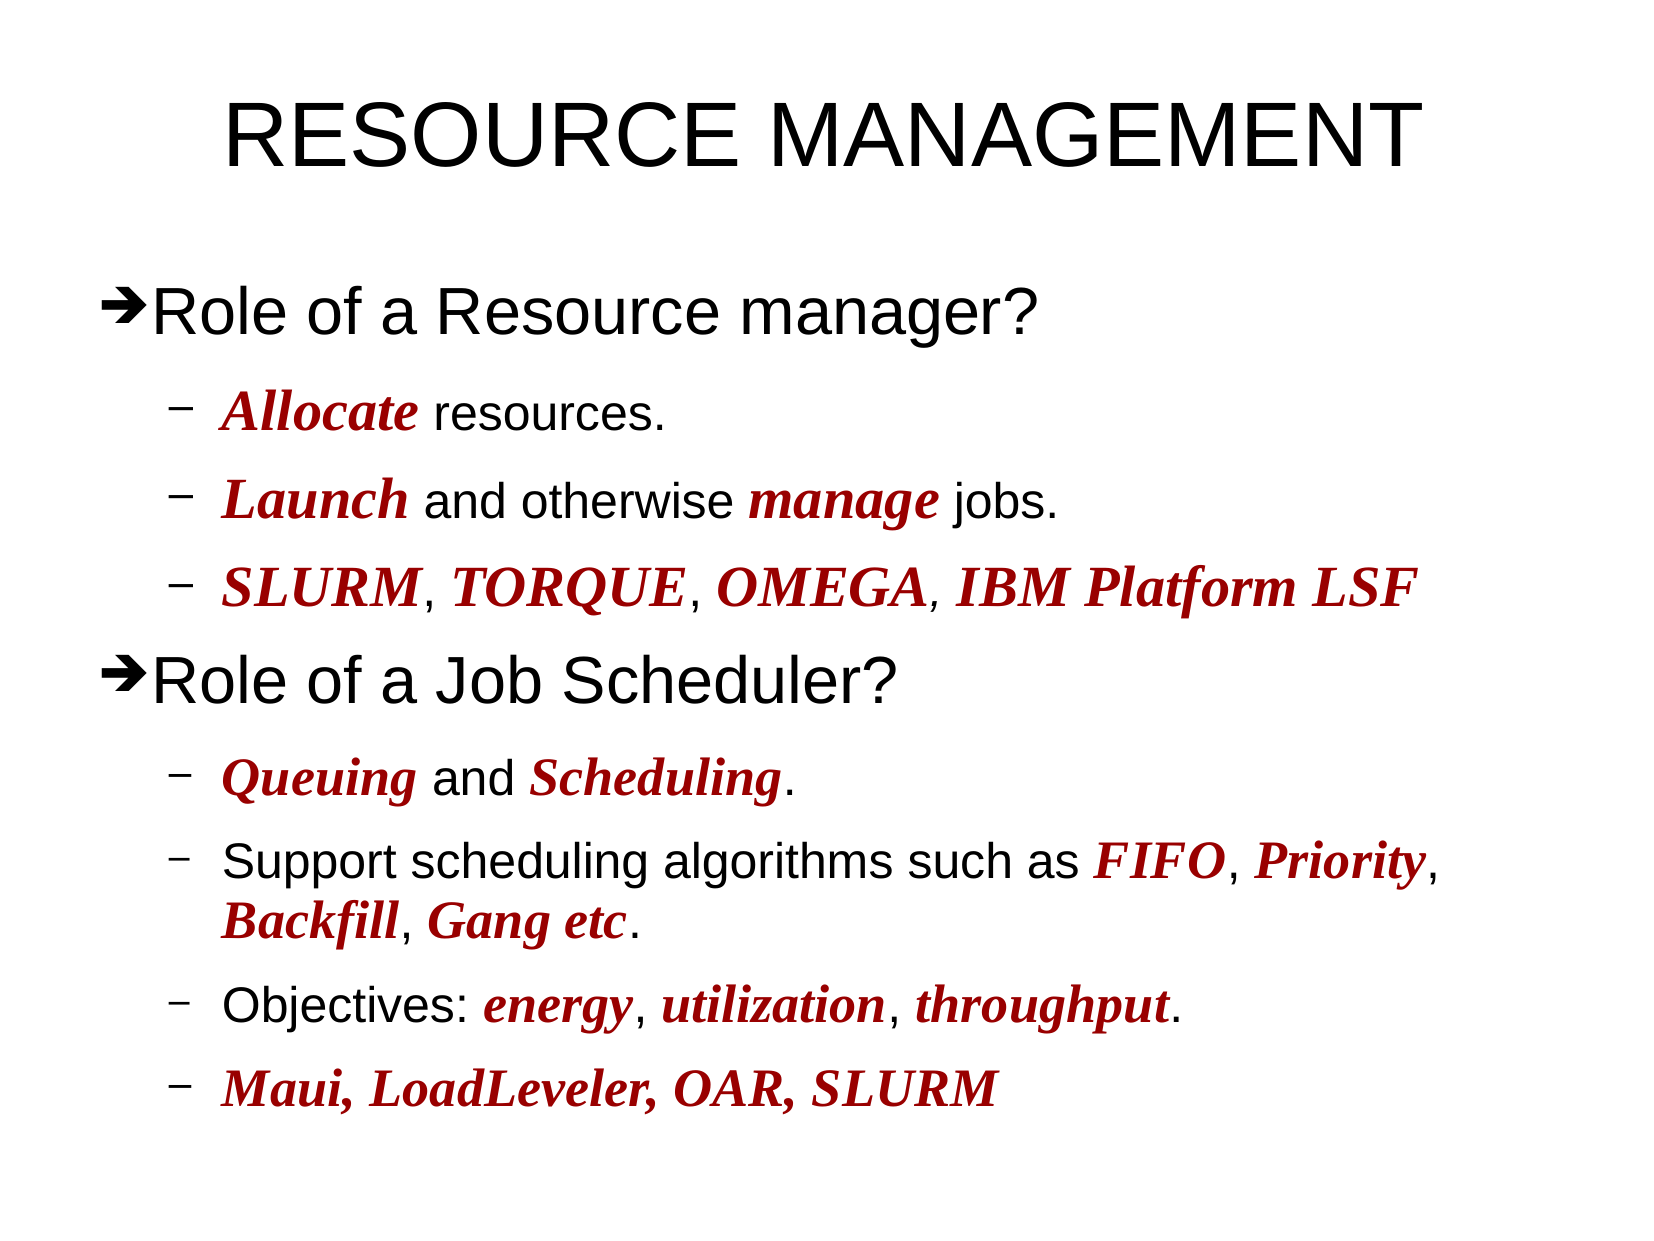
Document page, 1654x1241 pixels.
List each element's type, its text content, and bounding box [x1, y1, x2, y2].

list Role of a Resource manager? Allocate resources. Launch and otherwise manage jobs. SLURM, TORQUE, OMEGA, IBM Platform LSF Role of a Job Scheduler? Queuing and Scheduling. Support scheduling algorithms such as FIFO, Priority, Backfill, Gang etc. Objectives: energy, utilization, throughput. Maui, LoadLeveler, OAR, SLURM [80, 273, 1569, 1216]
title RESOURCE MANAGEMENT [80, 31, 1569, 239]
